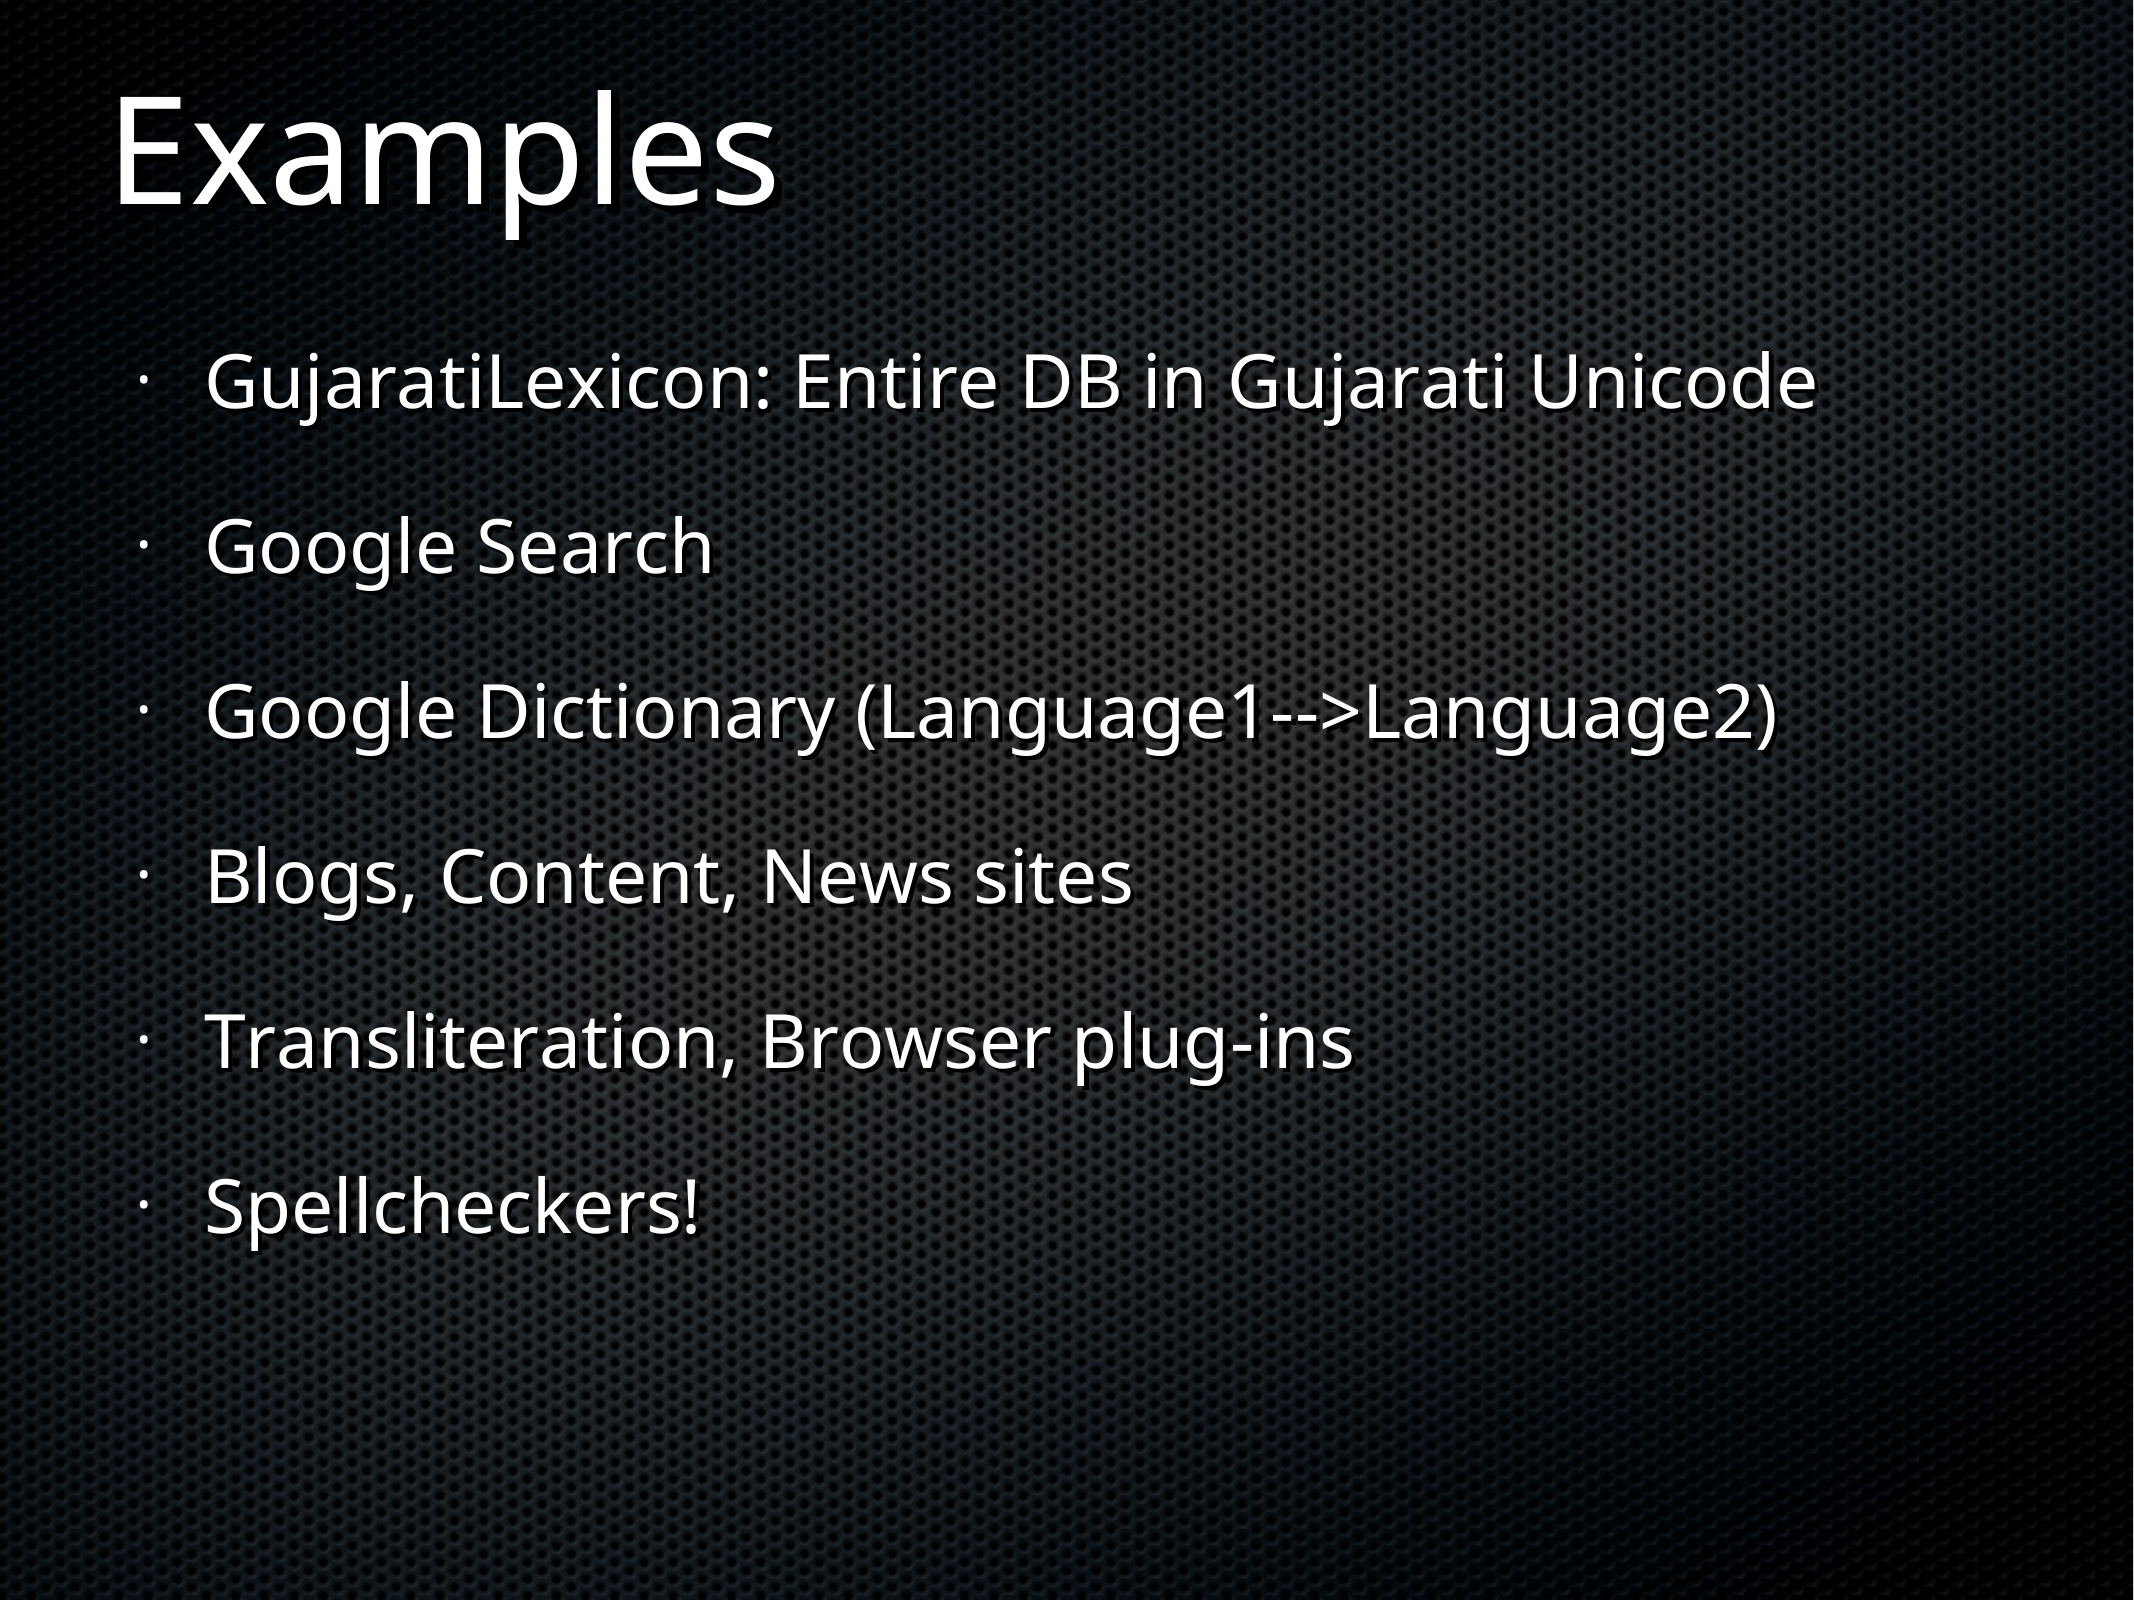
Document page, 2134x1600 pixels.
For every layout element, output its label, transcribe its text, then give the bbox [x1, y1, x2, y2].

title Examples [106, 18, 2027, 271]
list GujaratiLexicon: Entire DB in Gujarati Unicode Google Search Google Dictionary (Language1-->Language2) Blogs, Content, News sites Transliteration, Browser plug-ins Spellcheckers! [129, 325, 2005, 1476]
picture [0, 0, 2134, 1600]
